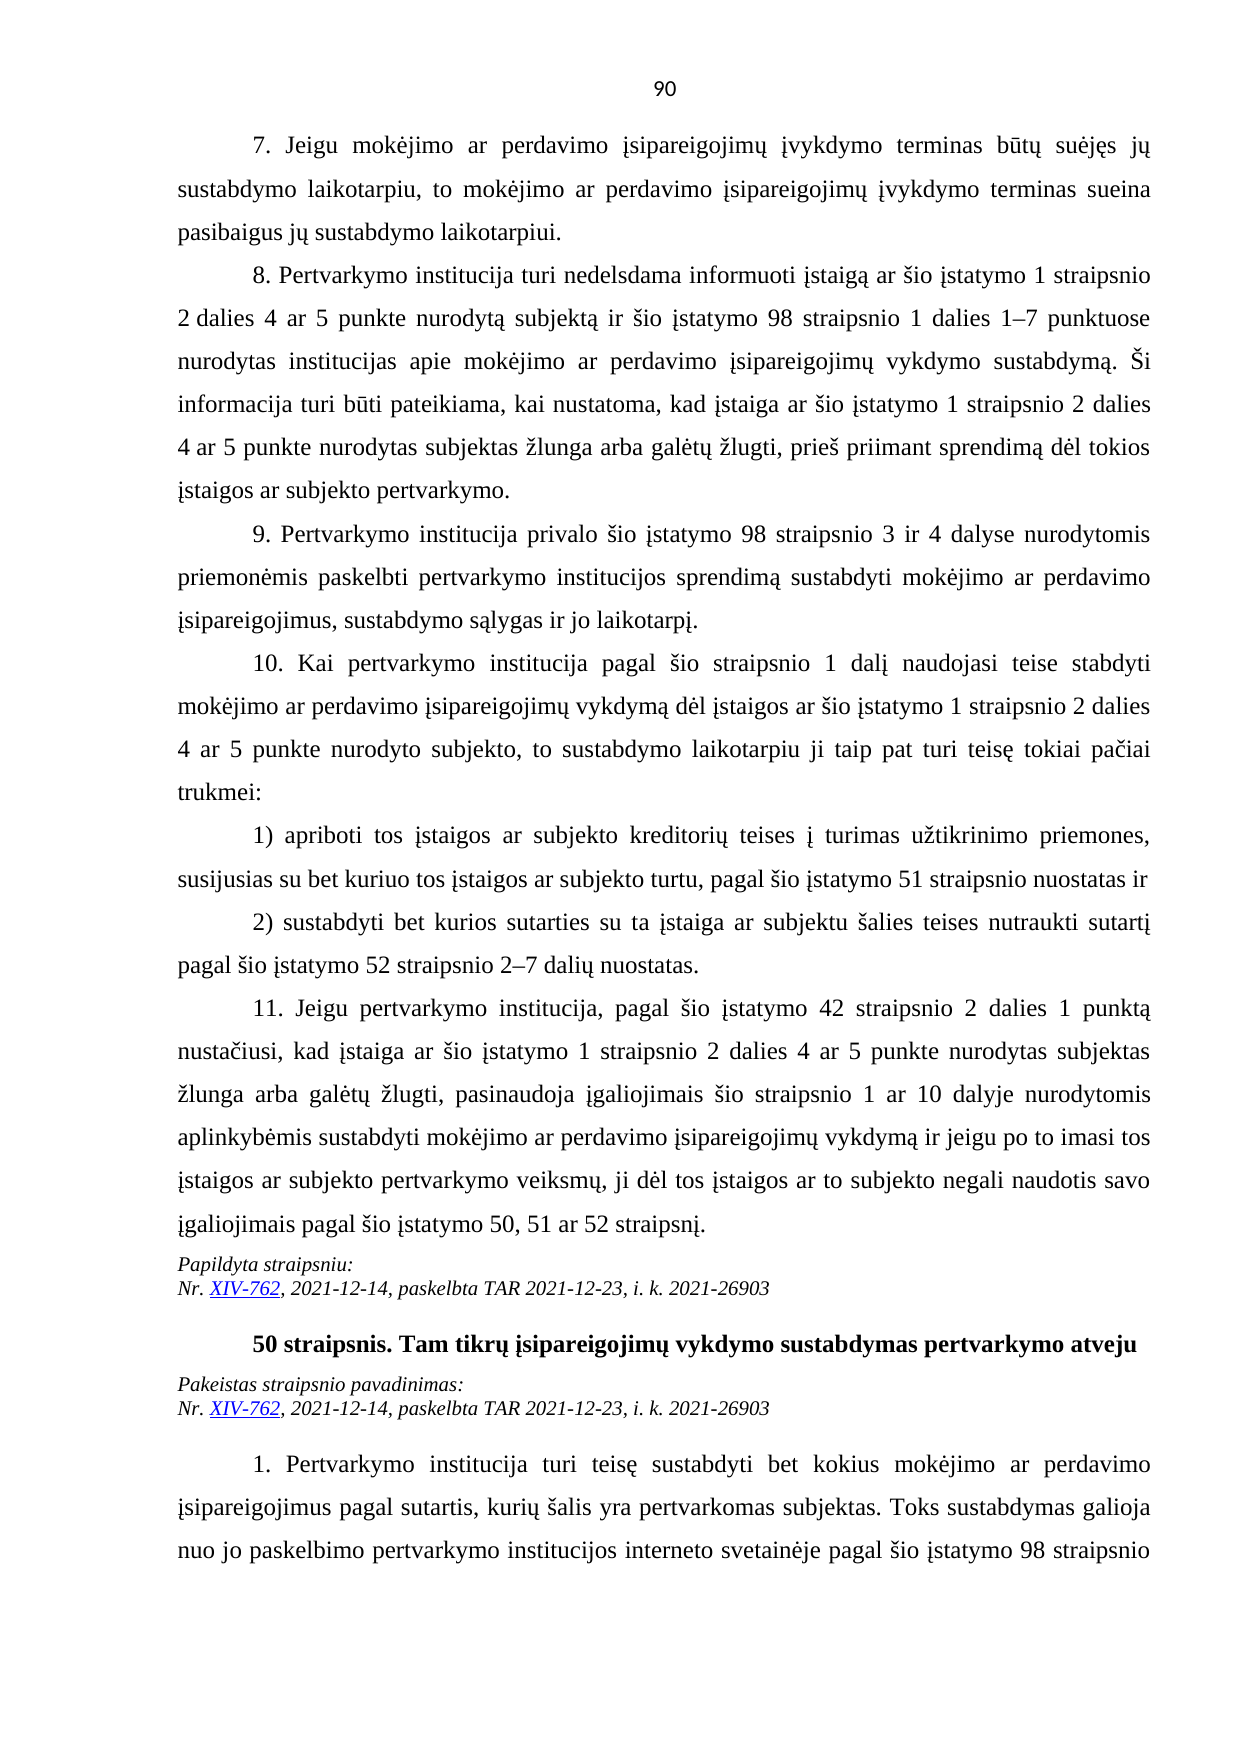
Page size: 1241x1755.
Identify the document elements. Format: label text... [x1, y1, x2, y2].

text 2) sustabdyti bet kurios sutarties su ta įstaiga ar subjektu šalies teises nutraukti sutartį pagal šio įstatymo 52 straipsnio 2–7 dalių nuostatas. [177, 907, 1152, 979]
text 7. Jeigu mokėjimo ar perdavimo įsipareigojimų įvykdymo terminas būtų suėjęs jų sustabdymo laikotarpiu, to mokėjimo ar perdavimo įsipareigojimų įvykdymo terminas sueina pasibaigus jų sustabdymo laikotarpiui. [177, 131, 1152, 246]
text Nr. XIV-762, 2021-12-14, paskelbta TAR 2021-12-23, i. k. 2021-26903 [177, 1396, 1152, 1420]
text Pakeistas straipsnio pavadinimas: [177, 1372, 1152, 1396]
text 10. Kai pertvarkymo institucija pagal šio straipsnio 1 dalį naudojasi teise stabdyti mokėjimo ar perdavimo įsipareigojimų vykdymą dėl įstaigos ar šio įstatymo 1 straipsnio 2 dalies 4 ar 5 punkte nurodyto subjekto, to sustabdymo laikotarpiu ji taip pat turi teisę tokiai pačiai trukmei: [177, 648, 1152, 806]
text 9. Pertvarkymo institucija privalo šio įstatymo 98 straipsnio 3 ir 4 dalyse nurodytomis priemonėmis paskelbti pertvarkymo institucijos sprendimą sustabdyti mokėjimo ar perdavimo įsipareigojimus, sustabdymo sąlygas ir jo laikotarpį. [177, 519, 1152, 634]
text 50 straipsnis. Tam tikrų įsipareigojimų vykdymo sustabdymas pertvarkymo atveju [177, 1329, 1152, 1357]
text 8. Pertvarkymo institucija turi nedelsdama informuoti įstaigą ar šio įstatymo 1 straipsnio 2 dalies 4 ar 5 punkte nurodytą subjektą ir šio įstatymo 98 straipsnio 1 dalies 1‒7 punktuose nurodytas institucijas apie mokėjimo ar perdavimo įsipareigojimų vykdymo sustabdymą. Ši informacija turi būti pateikiama, kai nustatoma, kad įstaiga ar šio įstatymo 1 straipsnio 2 dalies 4 ar 5 punkte nurodytas subjektas žlunga arba galėtų žlugti, prieš priimant sprendimą dėl tokios įstaigos ar subjekto pertvarkymo. [177, 260, 1152, 504]
text 1. Pertvarkymo institucija turi teisę sustabdyti bet kokius mokėjimo ar perdavimo įsipareigojimus pagal sutartis, kurių šalis yra pertvarkomas subjektas. Toks sustabdymas galioja nuo jo paskelbimo pertvarkymo institucijos interneto svetainėje pagal šio įstatymo 98 straipsnio [177, 1449, 1152, 1564]
text 1) apriboti tos įstaigos ar subjekto kreditorių teises į turimas užtikrinimo priemones, susijusias su bet kuriuo tos įstaigos ar subjekto turtu, pagal šio įstatymo 51 straipsnio nuostatas ir [177, 821, 1152, 892]
text Nr. XIV-762, 2021-12-14, paskelbta TAR 2021-12-23, i. k. 2021-26903 [177, 1276, 1152, 1300]
text Papildyta straipsniu: [177, 1252, 1152, 1276]
text 11. Jeigu pertvarkymo institucija, pagal šio įstatymo 42 straipsnio 2 dalies 1 punktą nustačiusi, kad įstaiga ar šio įstatymo 1 straipsnio 2 dalies 4 ar 5 punkte nurodytas subjektas žlunga arba galėtų žlugti, pasinaudoja įgaliojimais šio straipsnio 1 ar 10 dalyje nurodytomis aplinkybėmis sustabdyti mokėjimo ar perdavimo įsipareigojimų vykdymą ir jeigu po to imasi tos įstaigos ar subjekto pertvarkymo veiksmų, ji dėl tos įstaigos ar to subjekto negali naudotis savo įgaliojimais pagal šio įstatymo 50, 51 ar 52 straipsnį. [177, 993, 1152, 1237]
